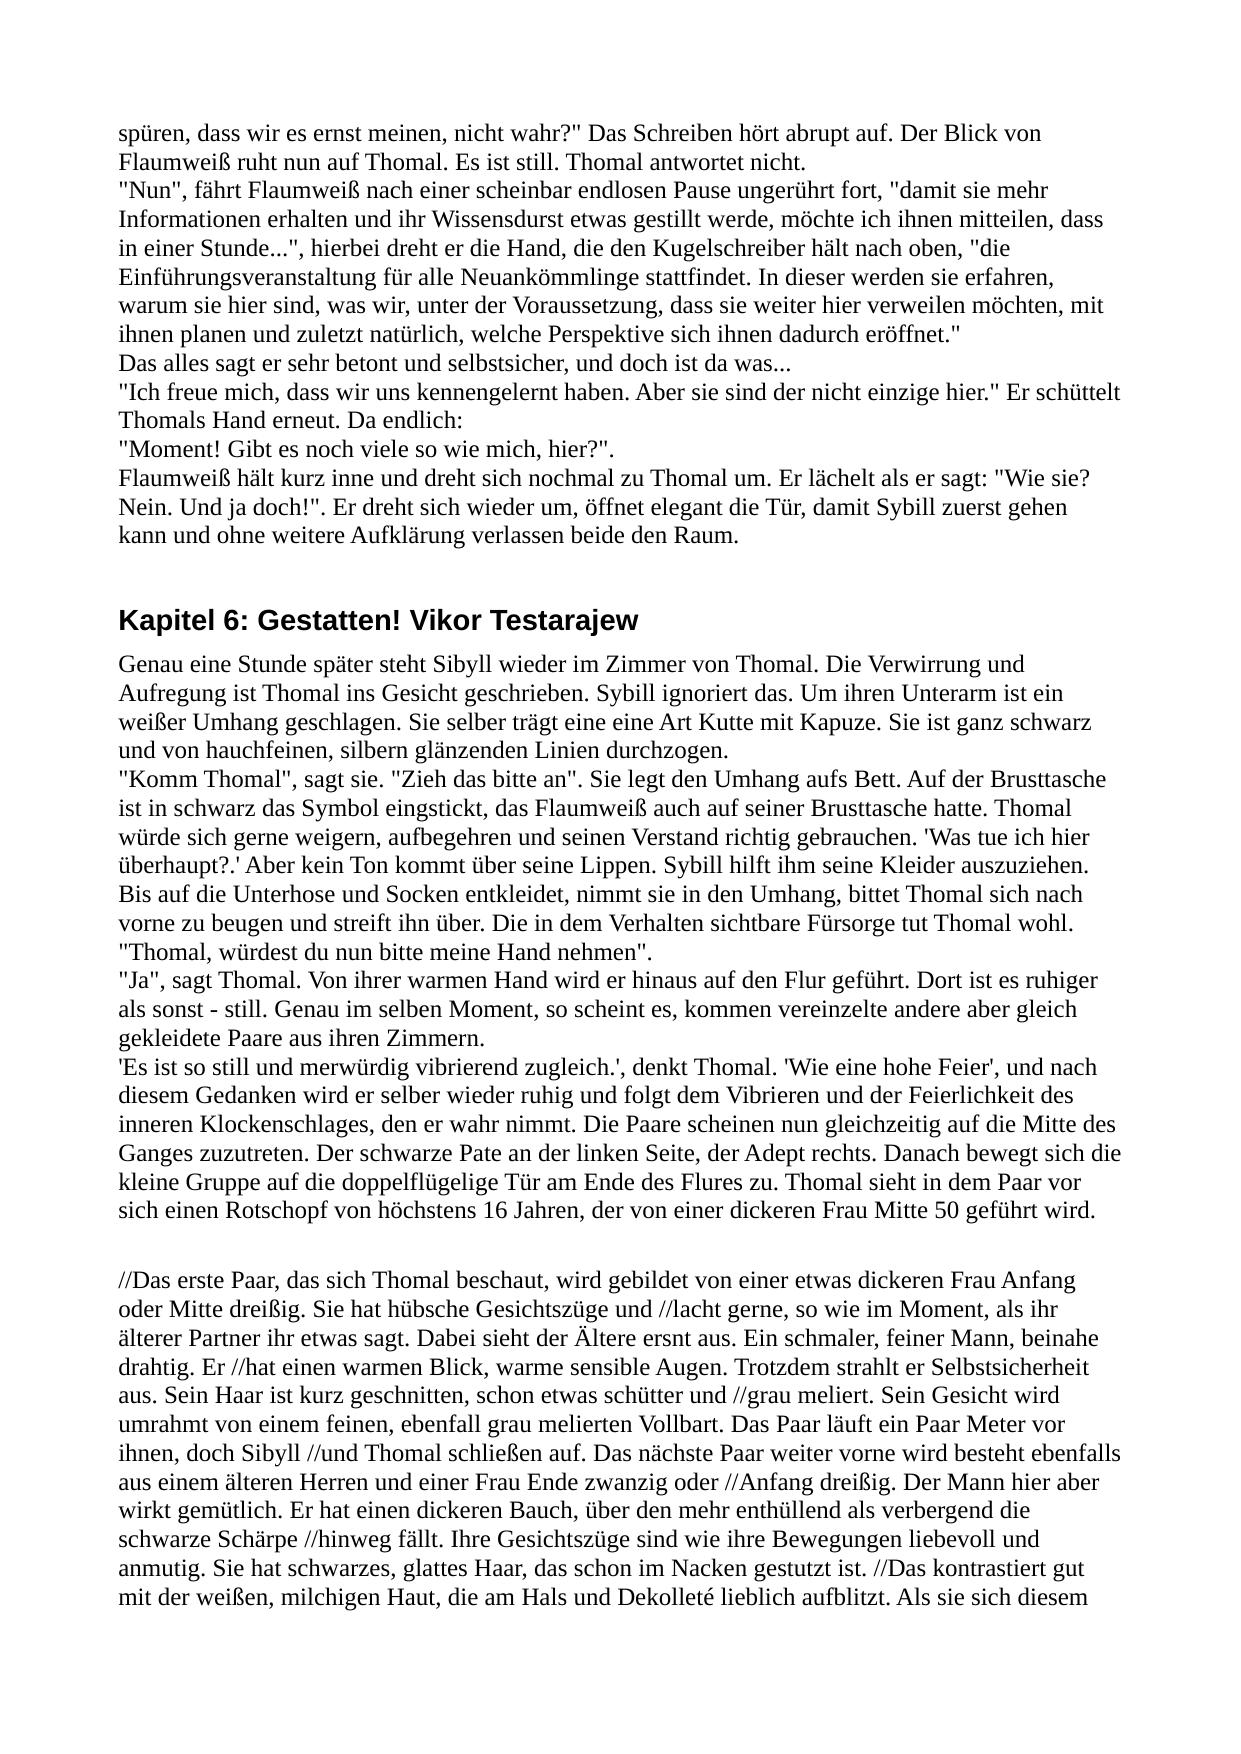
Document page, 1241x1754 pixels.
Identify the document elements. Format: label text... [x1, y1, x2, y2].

text Flaumweiß hält kurz inne und dreht sich nochmal zu Thomal um. Er lächelt als er sagt: "Wie sie? Nein. Und ja doch!". Er dreht sich wieder um, öffnet elegant die Tür, damit Sybill zuerst gehen kann und ohne weitere Aufklärung verlassen beide den Raum. [118, 463, 1122, 549]
text spüren, dass wir es ernst meinen, nicht wahr?" Das Schreiben hört abrupt auf. Der Blick von Flaumweiß ruht nun auf Thomal. Es ist still. Thomal antwortet nicht. [118, 118, 1122, 176]
subtitle Kapitel 6: Gestatten! Vikor Testarajew [118, 603, 1122, 637]
text Genau eine Stunde später steht Sibyll wieder im Zimmer von Thomal. Die Verwirrung und Aufregung ist Thomal ins Gesicht geschrieben. Sybill ignoriert das. Um ihren Unterarm ist ein weißer Umhang geschlagen. Sie selber trägt eine eine Art Kutte mit Kapuze. Sie ist ganz schwarz und von hauchfeinen, silbern glänzenden Linien durchzogen. [118, 649, 1122, 764]
text "Ich freue mich, dass wir uns kennengelernt haben. Aber sie sind der nicht einzige hier." Er schüttelt Thomals Hand erneut. Da endlich: [118, 377, 1122, 434]
text 'Es ist so still und merwürdig vibrierend zugleich.', denkt Thomal. 'Wie eine hohe Feier', und nach diesem Gedanken wird er selber wieder ruhig und folgt dem Vibrieren und der Feierlichkeit des inneren Klockenschlages, den er wahr nimmt. Die Paare scheinen nun gleichzeitig auf die Mitte des Ganges zuzutreten. Der schwarze Pate an der linken Seite, der Adept rechts. Danach bewegt sich die kleine Gruppe auf die doppelflügelige Tür am Ende des Flures zu. Thomal sieht in dem Paar vor sich einen Rotschopf von höchstens 16 Jahren, der von einer dickeren Frau Mitte 50 geführt wird. [118, 1052, 1122, 1224]
text Das alles sagt er sehr betont und selbstsicher, und doch ist da was... [118, 348, 1122, 377]
text "Ja", sagt Thomal. Von ihrer warmen Hand wird er hinaus auf den Flur geführt. Dort ist es ruhiger als sonst - still. Genau im selben Moment, so scheint es, kommen vereinzelte andere aber gleich gekleidete Paare aus ihren Zimmern. [118, 965, 1122, 1052]
text "Nun", fährt Flaumweiß nach einer scheinbar endlosen Pause ungerührt fort, "damit sie mehr Informationen erhalten und ihr Wissensdurst etwas gestillt werde, möchte ich ihnen mitteilen, dass in einer Stunde...", hierbei dreht er die Hand, die den Kugelschreiber hält nach oben, "die Einführungsveranstaltung für alle Neuankömmlinge stattfindet. In dieser werden sie erfahren, warum sie hier sind, was wir, unter der Voraussetzung, dass sie weiter hier verweilen möchten, mit ihnen planen und zuletzt natürlich, welche Perspektive sich ihnen dadurch eröffnet." [118, 176, 1122, 348]
text "Moment! Gibt es noch viele so wie mich, hier?". [118, 434, 1122, 463]
text //Das erste Paar, das sich Thomal beschaut, wird gebildet von einer etwas dickeren Frau Anfang oder Mitte dreißig. Sie hat hübsche Gesichtszüge und //lacht gerne, so wie im Moment, als ihr älterer Partner ihr etwas sagt. Dabei sieht der Ältere ersnt aus. Ein schmaler, feiner Mann, beinahe drahtig. Er //hat einen warmen Blick, warme sensible Augen. Trotzdem strahlt er Selbstsicherheit aus. Sein Haar ist kurz geschnitten, schon etwas schütter und //grau meliert. Sein Gesicht wird umrahmt von einem feinen, ebenfall grau melierten Vollbart. Das Paar läuft ein Paar Meter vor ihnen, doch Sibyll //und Thomal schließen auf. Das nächste Paar weiter vorne wird besteht ebenfalls aus einem älteren Herren und einer Frau Ende zwanzig oder //Anfang dreißig. Der Mann hier aber wirkt gemütlich. Er hat einen dickeren Bauch, über den mehr enthüllend als verbergend die schwarze Schärpe //hinweg fällt. Ihre Gesichtszüge sind wie ihre Bewegungen liebevoll und anmutig. Sie hat schwarzes, glattes Haar, das schon im Nacken gestutzt ist. //Das kontrastiert gut mit der weißen, milchigen Haut, die am Hals und Dekolleté lieblich aufblitzt. Als sie sich diesem [118, 1265, 1122, 1610]
text "Komm Thomal", sagt sie. "Zieh das bitte an". Sie legt den Umhang aufs Bett. Auf der Brusttasche ist in schwarz das Symbol eingstickt, das Flaumweiß auch auf seiner Brusttasche hatte. Thomal würde sich gerne weigern, aufbegehren und seinen Verstand richtig gebrauchen. 'Was tue ich hier überhaupt?.' Aber kein Ton kommt über seine Lippen. Sybill hilft ihm seine Kleider auszuziehen. Bis auf die Unterhose und Socken entkleidet, nimmt sie in den Umhang, bittet Thomal sich nach vorne zu beugen und streift ihn über. Die in dem Verhalten sichtbare Fürsorge tut Thomal wohl. [118, 764, 1122, 937]
text "Thomal, würdest du nun bitte meine Hand nehmen". [118, 937, 1122, 965]
